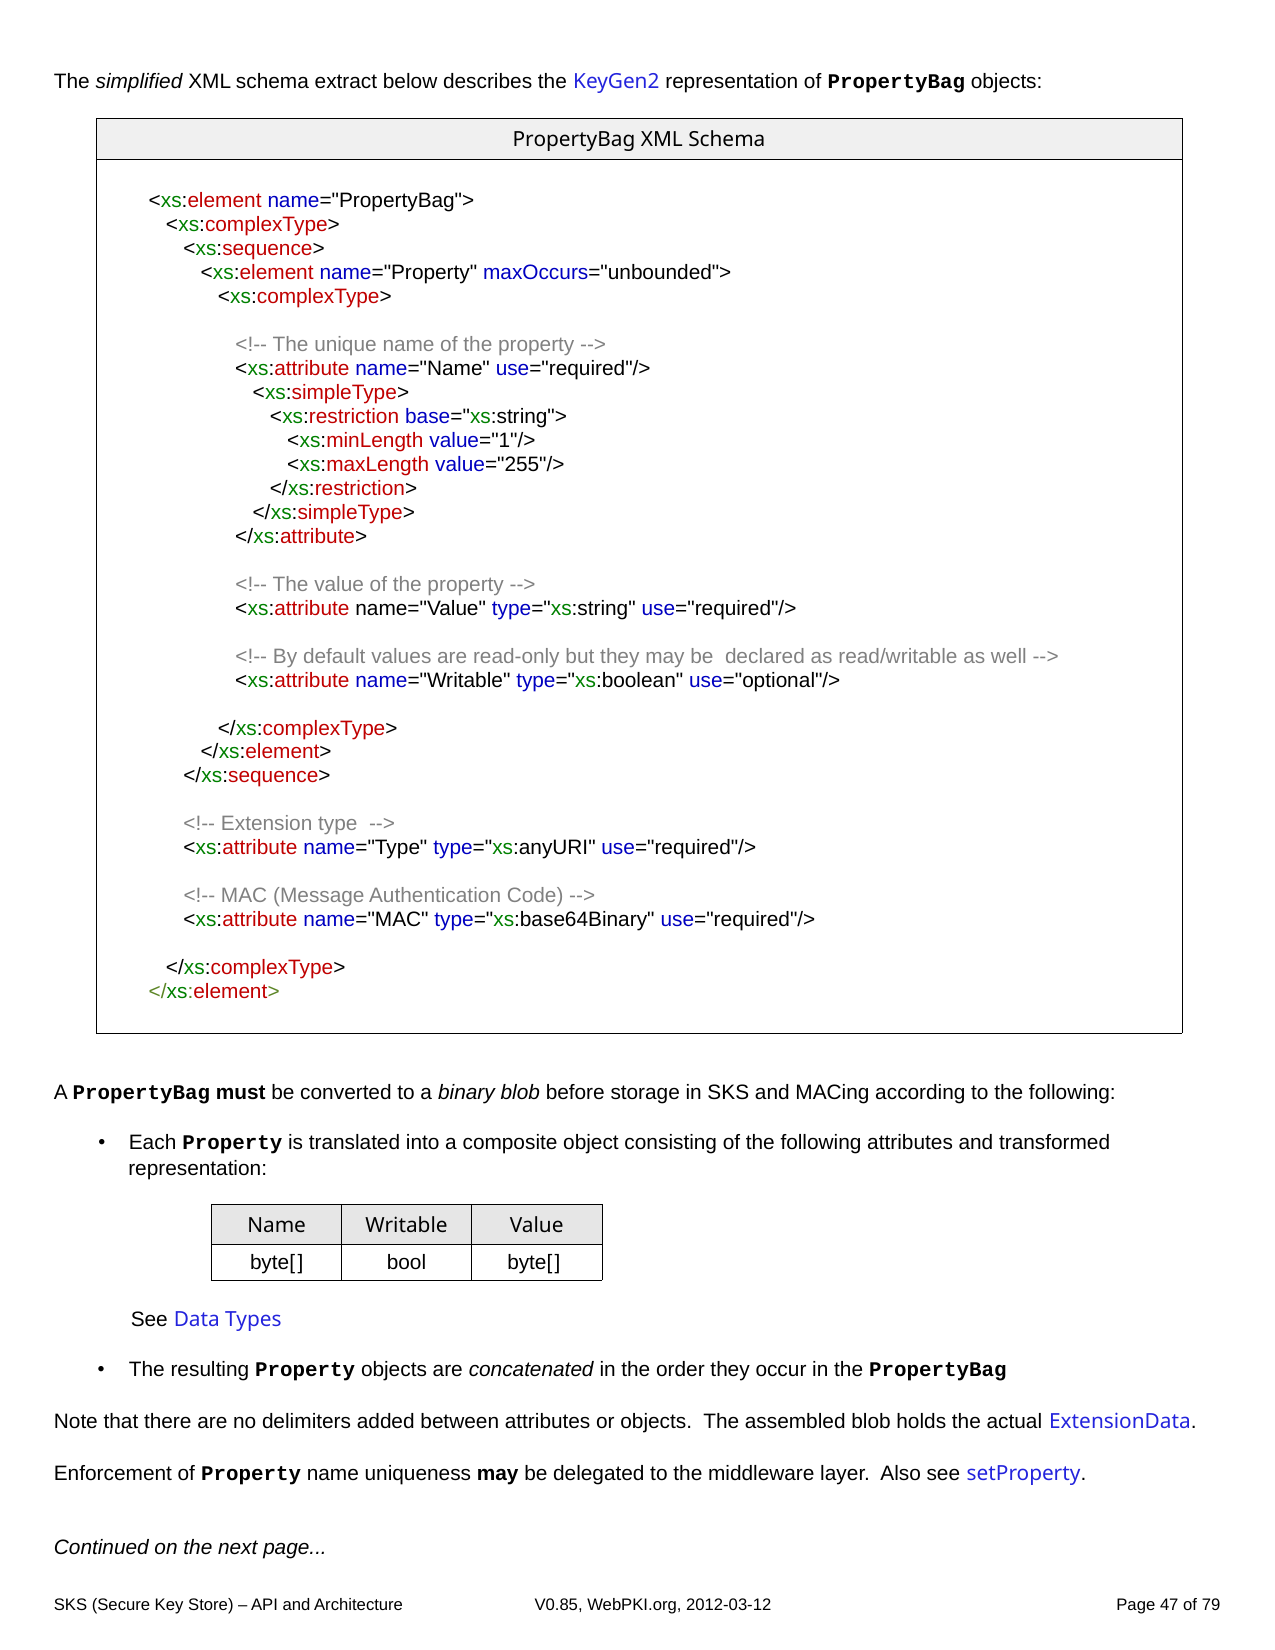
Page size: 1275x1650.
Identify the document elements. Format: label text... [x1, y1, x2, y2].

list See Data Types [101, 1280, 1221, 1356]
list Each Property is translated into a composite object consisting of the following attributes and transformed representation: [98, 1130, 1221, 1180]
text Continued on the next page... [54, 1534, 1221, 1558]
table_cell bool [342, 1245, 471, 1280]
list The resulting Property objects are concatenated in the order they occur in the PropertyBag [97, 1356, 1221, 1382]
table_header Value [472, 1205, 602, 1244]
table_header Name [212, 1205, 341, 1244]
table_cell <xs:element name="PropertyBag"> <xs:complexType> <xs:sequence> <xs:element name="Property" maxOccurs="unbounded"> <xs:complexType> <!-- The unique name of the property --> <xs:attribute name="Name" use="required"/> <xs:simpleType> <xs:restriction base="xs:string"> <xs:minLength value="1"/> <xs:maxLength value="255"/> </xs:restriction> </xs:simpleType> </xs:attribute> <!-- The value of the property --> <xs:attribute name="Value" type="xs:string" use="required"/> <!-- By default values are read-only but they may be declared as read/writable as well --> <xs:attribute name="Writable" type="xs:boolean" use="optional"/> </xs:complexType> </xs:element> </xs:sequence> <!-- Extension type --> <xs:attribute name="Type" type="xs:anyURI" use="required"/> <!-- MAC (Message Authentication Code) --> <xs:attribute name="MAC" type="xs:base64Binary" use="required"/> </xs:complexType> </xs:element> [97, 160, 1182, 1032]
table_header PropertyBag XML Schema [97, 119, 1182, 159]
table_cell byte⁮[ ] [472, 1245, 602, 1280]
text Enforcement of Property name uniqueness may be delegated to the middleware layer. Also see setProperty. [54, 1458, 1221, 1487]
table_header Writable [342, 1205, 471, 1244]
table_cell byte⁮[ ] [212, 1245, 341, 1280]
text Note that there are no delimiters added between attributes or objects. The assembled blob holds the actual ExtensionData. [54, 1406, 1221, 1434]
text The simplified XML schema extract below describes the KeyGen2 representation of PropertyBag objects: [54, 66, 1221, 94]
text A PropertyBag must be converted to a binary blob before storage in SKS and MACing according to the following: [54, 1080, 1221, 1130]
